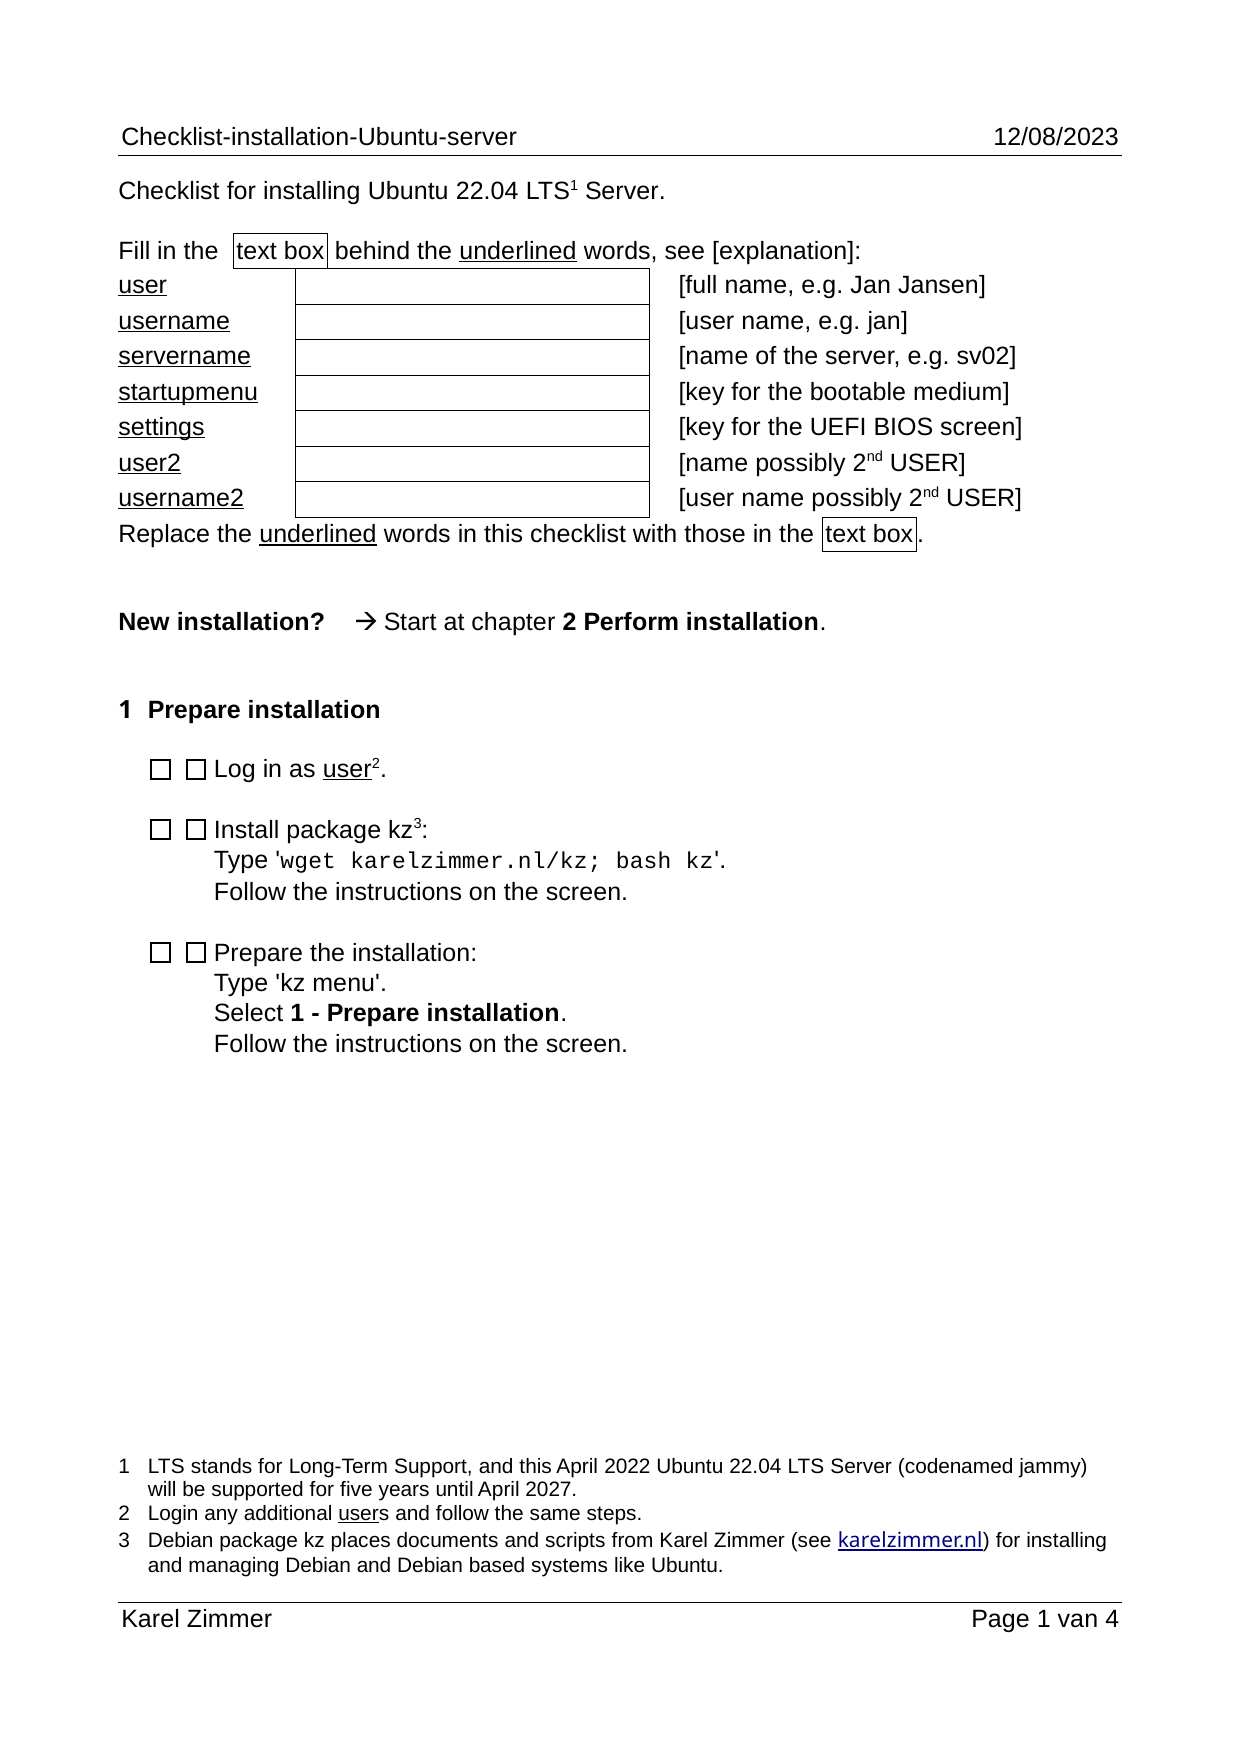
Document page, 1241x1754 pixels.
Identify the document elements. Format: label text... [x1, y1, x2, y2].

text [name possibly 2nd USER] [650, 446, 1122, 481]
text STARTupMEnU [118, 375, 295, 410]
table_cell [177, 1029, 213, 1059]
table_cell [142, 907, 177, 937]
table_header Log in as USER. [213, 754, 1122, 784]
text [name of the server, e.g. sv02] [650, 339, 1122, 375]
text Checklist for installing Ubuntu 22.04 LTS Server. [118, 177, 1122, 205]
text [user name, e.g. jan] [650, 304, 1122, 339]
table_cell Select 1 - Prepare installation. [213, 998, 1122, 1028]
text USERName2 [118, 481, 295, 517]
table_cell [118, 815, 142, 845]
table_cell [142, 938, 177, 968]
text [key for the UEFI BIOS screen] [650, 410, 1122, 446]
table_cell Install package kz: [213, 815, 1122, 845]
list Prepare installation [118, 692, 1122, 726]
table_cell [142, 998, 177, 1028]
table_cell Prepare the installation: [213, 938, 1122, 968]
text USERname [118, 304, 295, 339]
table_cell Type 'kz menu'. [213, 968, 1122, 998]
table_cell [118, 845, 142, 877]
table_header [142, 754, 177, 784]
text [full name, e.g. Jan Jansen] [650, 268, 1122, 304]
table_cell [142, 877, 177, 907]
table_cell [177, 815, 213, 845]
table_header [118, 754, 142, 784]
table_cell [118, 938, 142, 968]
table_cell [177, 968, 213, 998]
table_cell Type 'wget karelzimmer.nl/kz; bash kz'. [213, 845, 1122, 877]
text SETTINGS [118, 410, 295, 446]
table_cell [142, 845, 177, 877]
text LTS stands for Long-Term Support, and this April 2022 Ubuntu 22.04 LTS Server (codenamed jammy) will be supported for five years until April 2027. [118, 1454, 1122, 1501]
text text box [234, 234, 327, 268]
table_cell Follow the instructions on the screen. [213, 1029, 1122, 1059]
table_cell [213, 907, 1122, 937]
table_cell Follow the instructions on the screen. [213, 877, 1122, 907]
table_cell [177, 845, 213, 877]
text New installation?  Start at chapter 2 Perform installation. [118, 608, 1122, 636]
table_cell [177, 907, 213, 937]
table_cell [118, 784, 142, 815]
table_cell [177, 998, 213, 1028]
text [user name possibly 2nd USER] [650, 481, 1122, 517]
table_cell [177, 784, 213, 815]
text Fill in the [118, 233, 233, 268]
table_cell [118, 998, 142, 1028]
table_cell [213, 784, 1122, 815]
table_cell [177, 938, 213, 968]
text text box [823, 518, 916, 551]
table_cell [142, 1029, 177, 1059]
text . [917, 517, 1122, 552]
table_header [177, 754, 213, 784]
table_cell [118, 877, 142, 907]
text [key for the bootable medium] [650, 375, 1122, 410]
table_cell [118, 968, 142, 998]
table_cell [118, 1029, 142, 1059]
text servERNAme [118, 339, 295, 375]
text user [118, 268, 295, 304]
table_cell [118, 907, 142, 937]
table_cell [142, 968, 177, 998]
table_cell [142, 784, 177, 815]
text behind the underlined words, see [explanation]: [328, 233, 1122, 268]
table_cell [142, 815, 177, 845]
table_cell [177, 877, 213, 907]
text USER2 [118, 446, 295, 481]
text Replace the underlined words in this checklist with those in the [118, 517, 822, 552]
